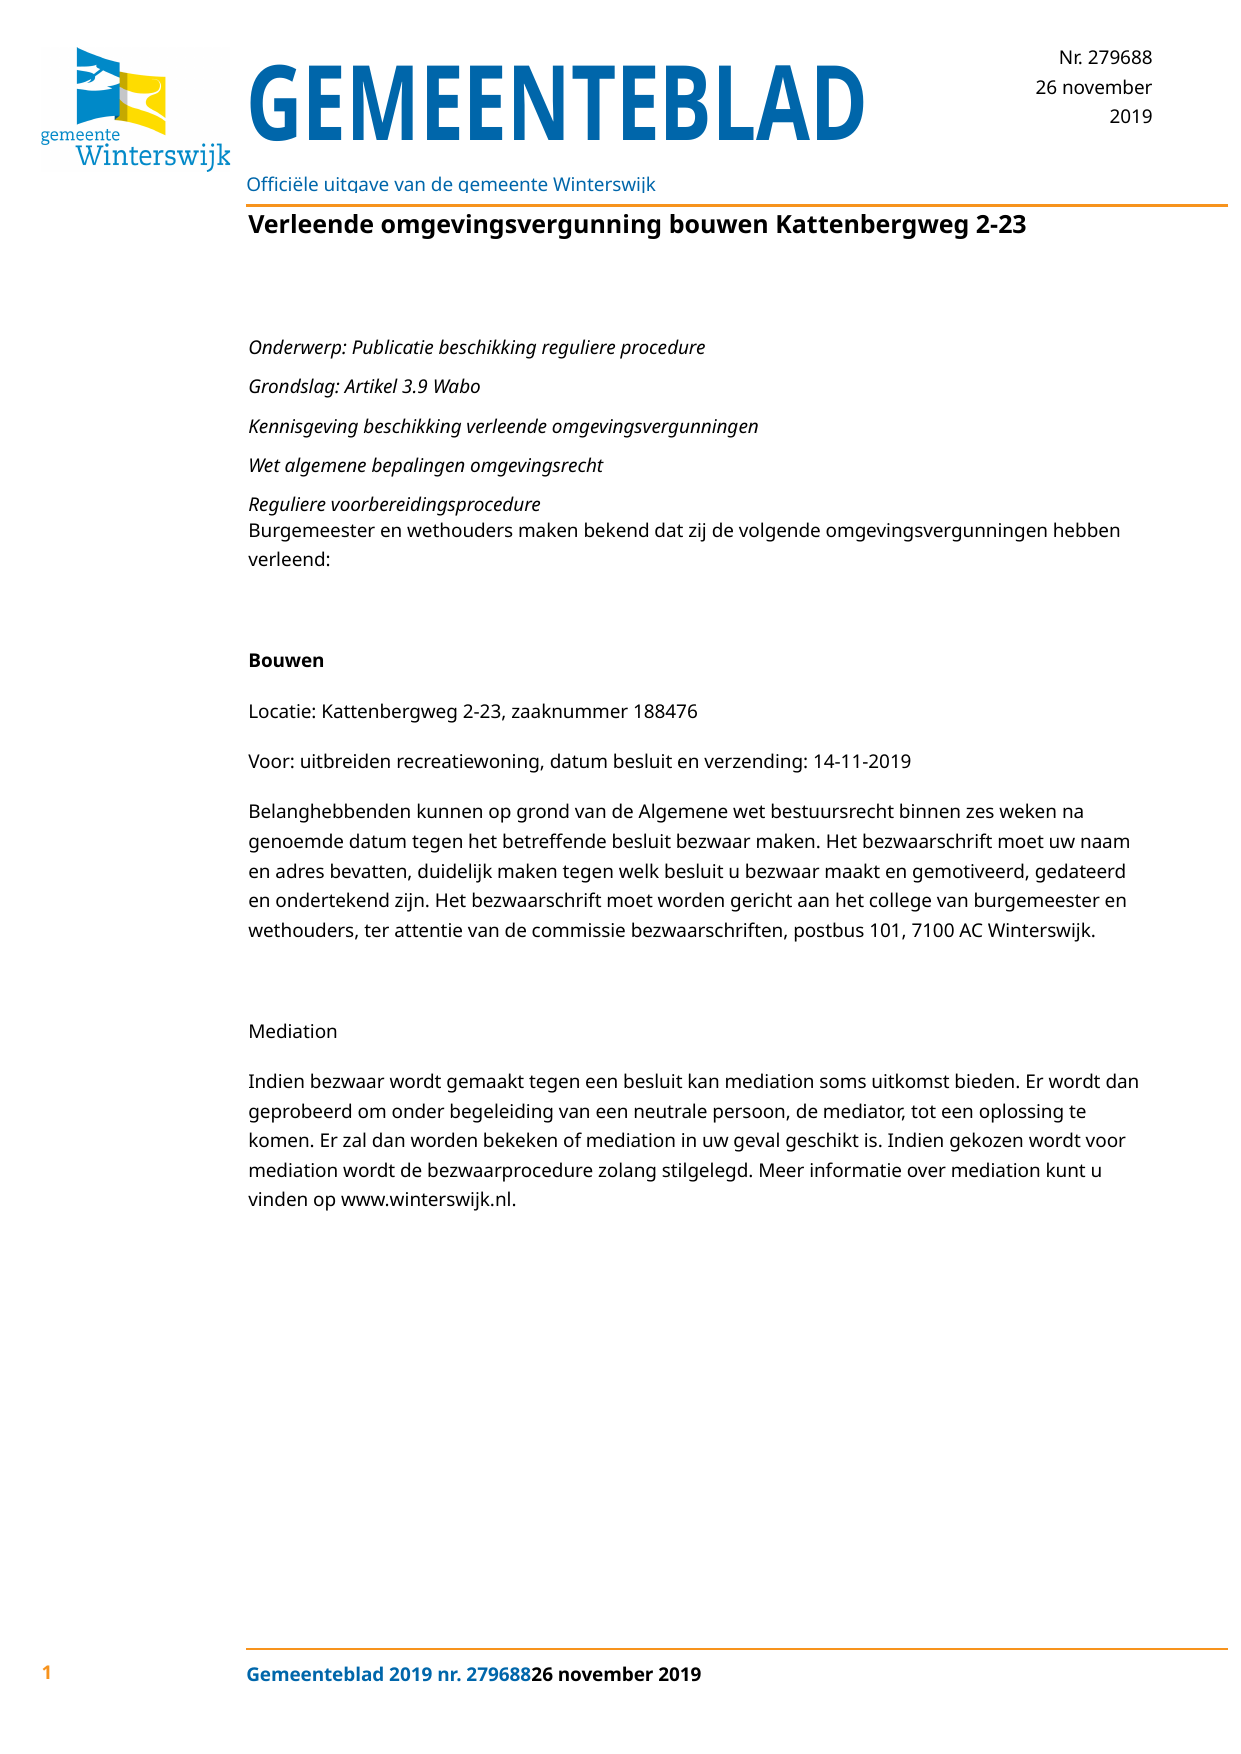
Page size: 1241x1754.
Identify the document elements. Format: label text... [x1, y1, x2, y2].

text Onderwerp: Publicatie beschikking reguliere procedure [248, 334, 1152, 360]
picture [41, 47, 231, 172]
text Wet algemene bepalingen omgevingsrecht [248, 452, 1152, 478]
text Belanghebbenden kunnen op grond van de Algemene wet bestuursrecht binnen zes weken na genoemde datum tegen het betreffende besluit bezwaar maken. Het bezwaarschrift moet uw naam en adres bevatten, duidelijk maken tegen welk besluit u bezwaar maakt en gemotiveerd, gedateerd en ondertekend zijn. Het bezwaarschrift moet worden gericht aan het college van burgemeester en wethouders, ter attentie van de commissie bezwaarschriften, postbus 101, 7100 AC Winterswijk. [248, 799, 1152, 943]
text Locatie: Kattenbergweg 2-23, zaaknummer 188476 [248, 698, 1152, 724]
text Indien bezwaar wordt gemaakt tegen een besluit kan mediation soms uitkomst bieden. Er wordt dan geprobeerd om onder begeleiding van een neutrale persoon, de mediator, tot een oplossing te komen. Er zal dan worden bekeken of mediation in uw geval geschikt is. Indien gekozen wordt voor mediation wordt de bezwaarprocedure zolang stilgelegd. Meer informatie over mediation kunt u vinden op www.winterswijk.nl. [248, 1068, 1152, 1212]
text Reguliere voorbereidingsprocedure [248, 491, 1152, 517]
text Verleende omgevingsvergunning bouwen Kattenbergweg 2-23 [248, 207, 1152, 241]
text Grondslag: Artikel 3.9 Wabo [248, 373, 1152, 399]
text Mediation [248, 1018, 1152, 1044]
text Burgemeester en wethouders maken bekend dat zij de volgende omgevingsvergunningen hebben verleend: [248, 517, 1152, 572]
text Bouwen [248, 647, 1152, 673]
text Voor: uitbreiden recreatiewoning, datum besluit en verzending: 14-11-2019 [248, 748, 1152, 774]
text Kennisgeving beschikking verleende omgevingsvergunningen [248, 413, 1152, 438]
picture [225, 153, 231, 162]
